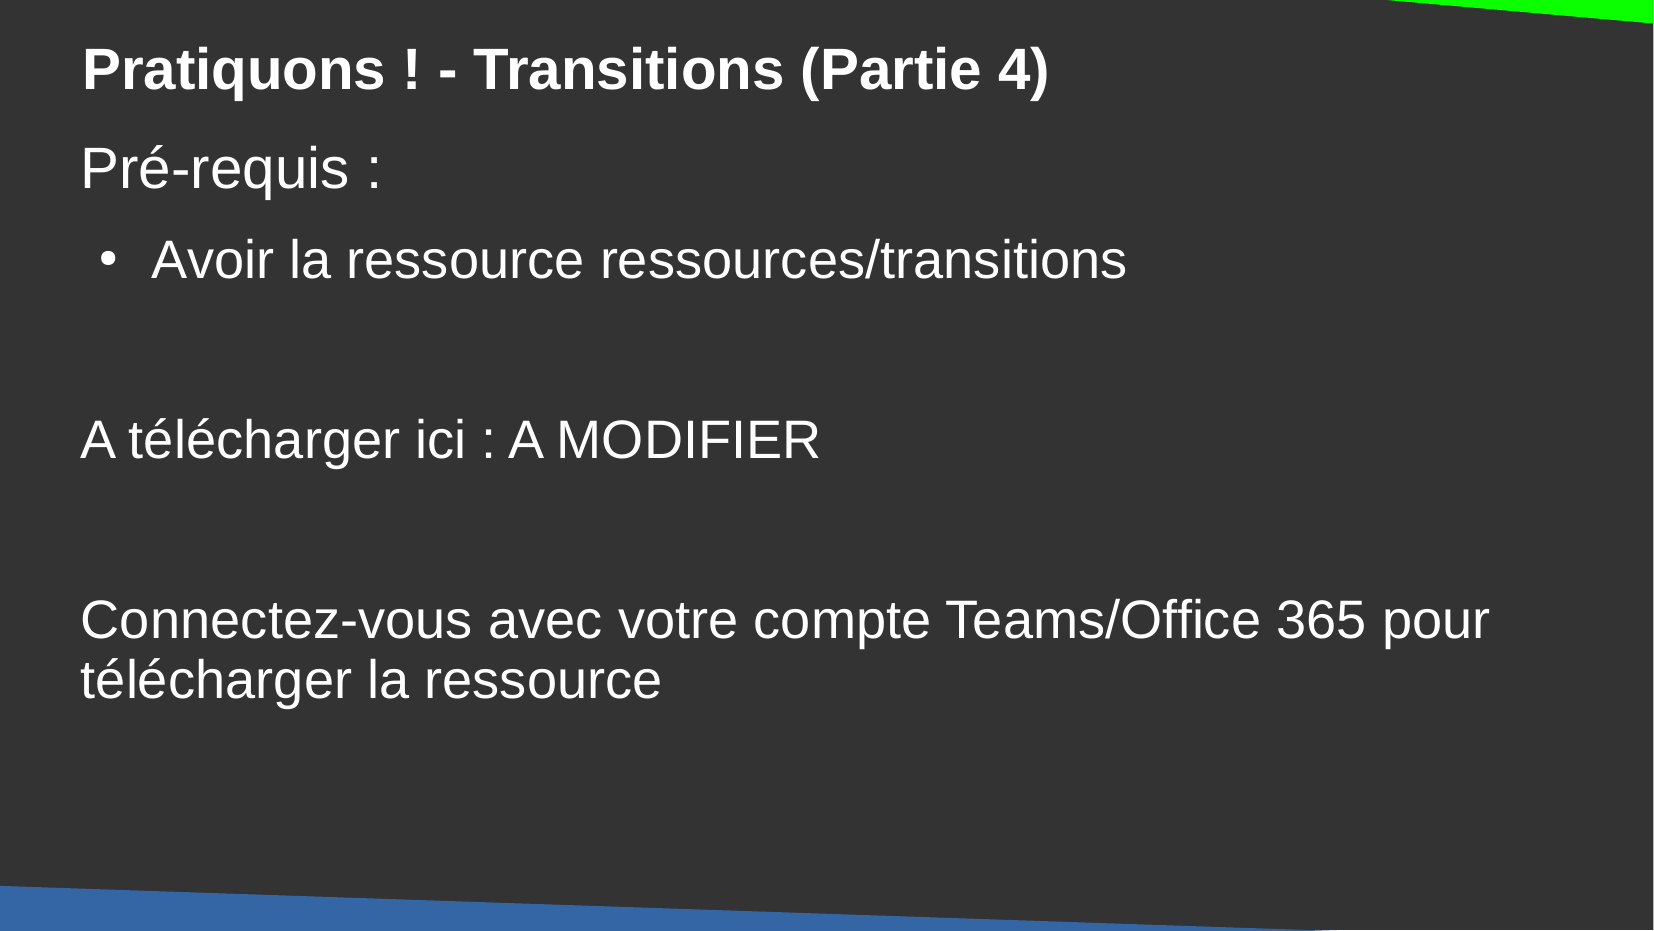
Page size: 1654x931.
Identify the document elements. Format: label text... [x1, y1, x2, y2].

list Pré-requis : Avoir la ressource ressources/transitions A télécharger ici : A MODIFIER Connectez-vous avec votre compte Teams/Office 365 pour télécharger la ressource [80, 135, 1620, 721]
title Pratiquons ! - Transitions (Partie 4) [82, 37, 1571, 114]
text_box [0, 885, 1337, 931]
text_box [1386, 0, 1654, 24]
